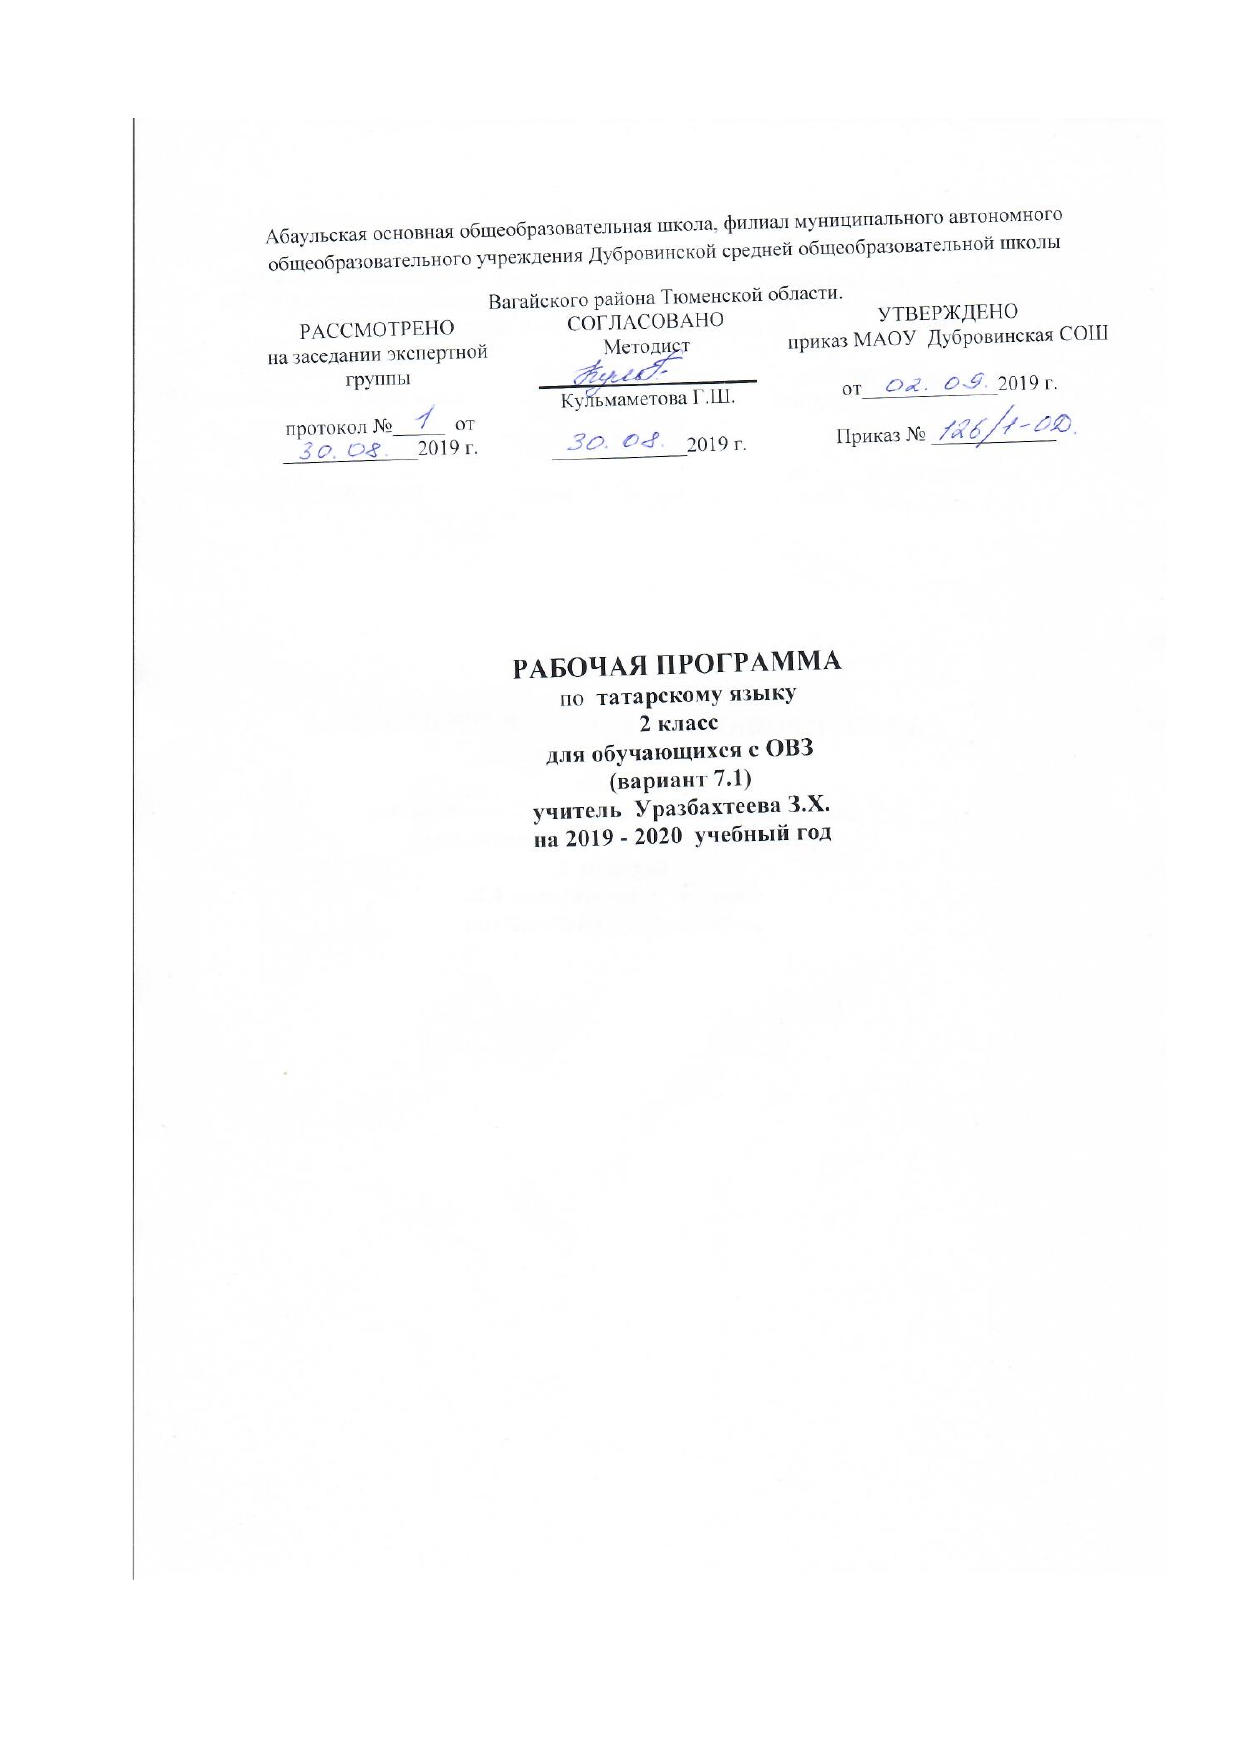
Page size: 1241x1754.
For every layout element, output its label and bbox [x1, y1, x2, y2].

picture [132, 118, 1167, 1580]
